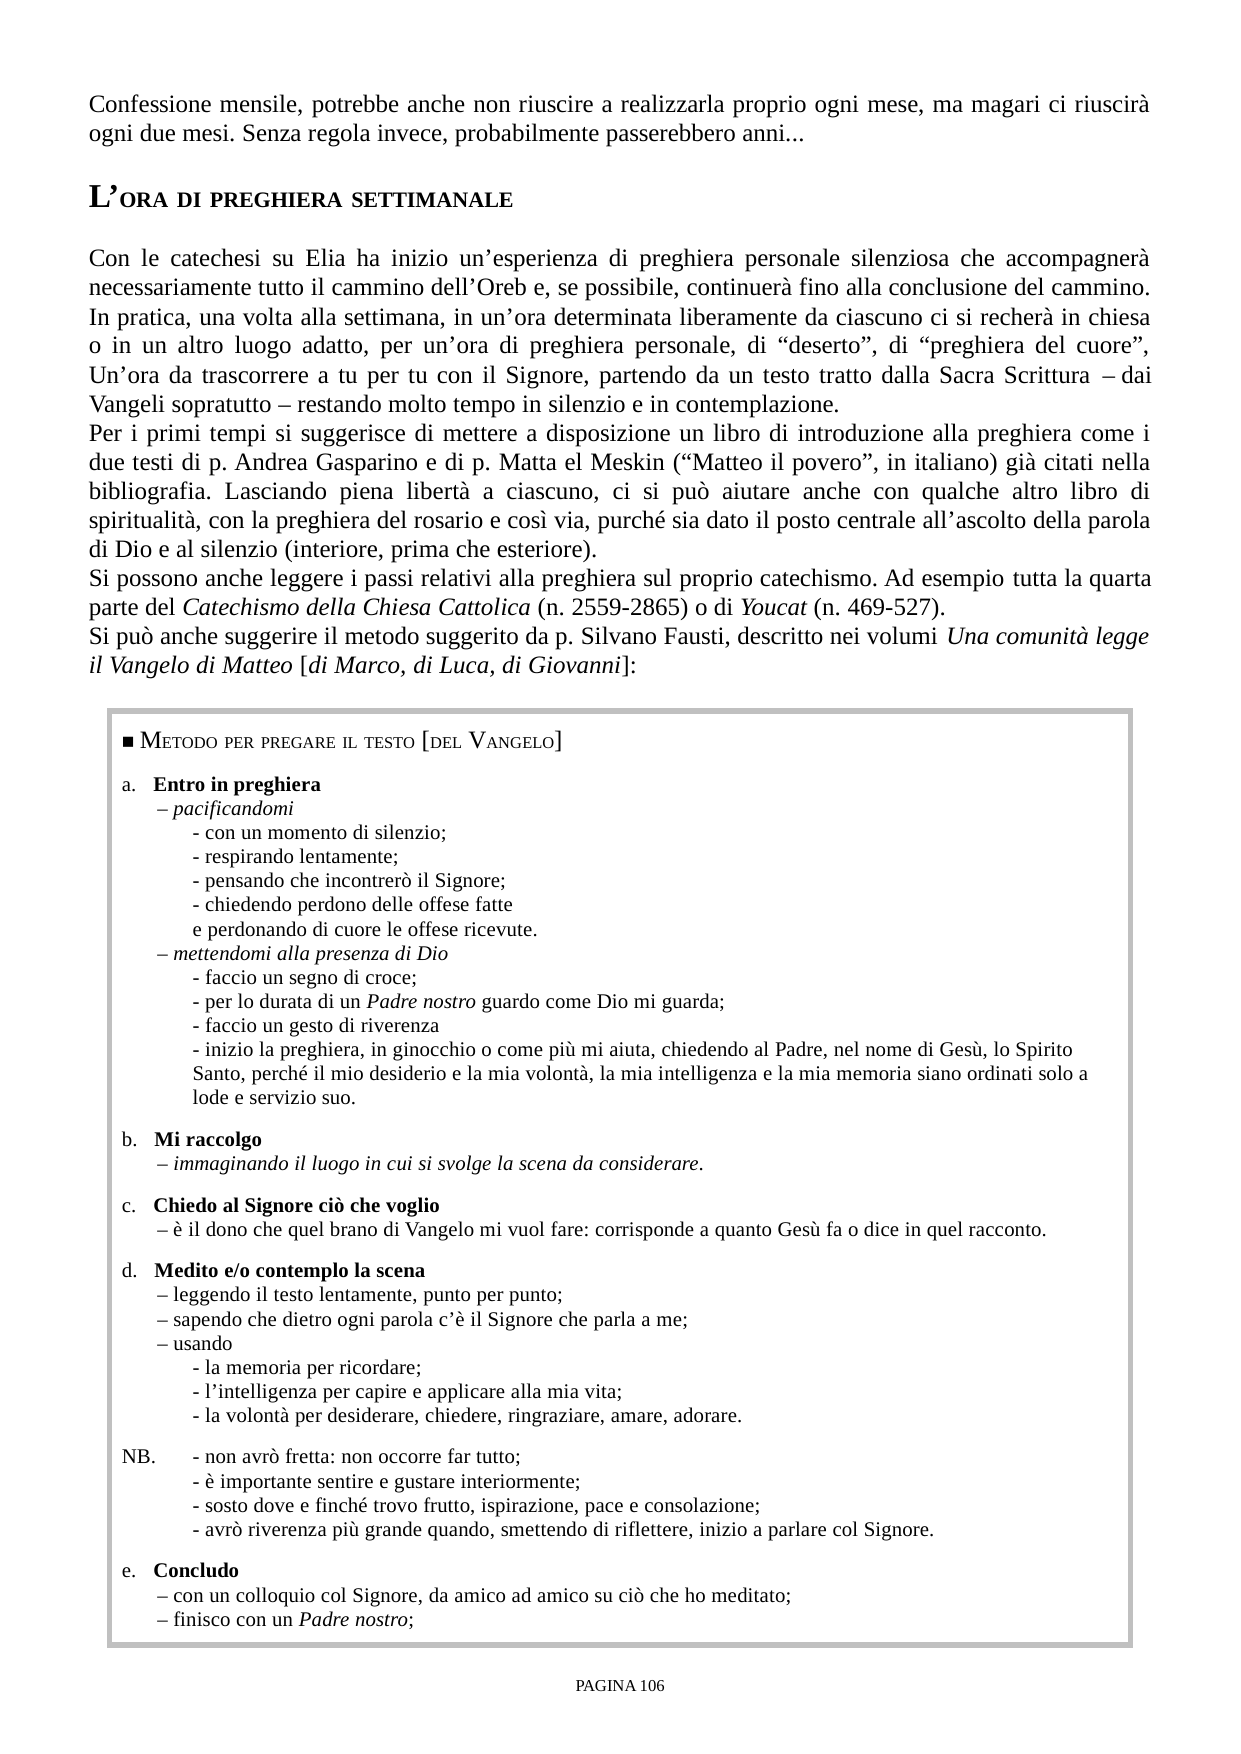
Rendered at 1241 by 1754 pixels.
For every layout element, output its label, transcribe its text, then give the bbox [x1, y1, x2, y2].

text Con le catechesi su Elia ha inizio un’esperienza di preghiera personale silenziosa che accompagnerà necessariamente tutto il cammino dell’Oreb e, se possibile, continuerà fino alla conclusione del cammino. In pratica, una volta alla settimana, in un’ora determinata liberamente da ciascuno ci si recherà in chiesa o in un altro luogo adatto, per un’ora di preghiera personale, di “deserto”, di “preghiera del cuore”, Un’ora da trascorrere a tu per tu con il Signore, partendo da un testo tratto dalla Sacra Scrittura – dai Vangeli sopratutto – restando molto tempo in silenzio e in contemplazione. [88, 243, 1152, 418]
table_header ■ Metodo per pregare il testo [del Vangelo] a. Entro in preghiera – pacificandomi - con un momento di silenzio; - respirando lentamente; - pensando che incontrerò il Signore; - chiedendo perdono delle offese fatte e perdonando di cuore le offese ricevute. – mettendomi alla presenza di Dio - faccio un segno di croce; - per lo durata di un Padre nostro guardo come Dio mi guarda; - faccio un gesto di riverenza - inizio la preghiera, in ginocchio o come più mi aiuta, chiedendo al Padre, nel nome di Gesù, lo Spirito Santo, perché il mio desiderio e la mia volontà, la mia intelligenza e la mia memoria siano ordinati solo a lode e servizio suo. b. Mi raccolgo – immaginando il luogo in cui si svolge la scena da considerare. c. Chiedo al Signore ciò che voglio – è il dono che quel brano di Vangelo mi vuol fare: corrisponde a quanto Gesù fa o dice in quel racconto. d. Medito e/o contemplo la scena – leggendo il testo lentamente, punto per punto; – sapendo che dietro ogni parola c’è il Signore che parla a me; – usando - la memoria per ricordare; - l’intelligenza per capire e applicare alla mia vita; - la volontà per desiderare, chiedere, ringraziare, amare, adorare. NB. - non avrò fretta: non occorre far tutto; - è importante sentire e gustare interiormente; - sosto dove e finché trovo frutto, ispirazione, pace e consolazione; - avrò riverenza più grande quando, smettendo di riflettere, inizio a parlare col Signore. e. Concludo – con un colloquio col Signore, da amico ad amico su ciò che ho meditato; – finisco con un Padre nostro; [112, 714, 1128, 1642]
text Si può anche suggerire il metodo suggerito da p. Silvano Fausti, descritto nei volumi Una comunità legge il Vangelo di Matteo [di Marco, di Luca, di Giovanni]: [88, 621, 1152, 679]
text Confessione mensile, potrebbe anche non riuscire a realizzarla proprio ogni mese, ma magari ci riuscirà ogni due mesi. Senza regola invece, probabilmente passerebbero anni... [88, 88, 1152, 147]
text L’ora di preghiera settimanale [88, 176, 1152, 214]
text Per i primi tempi si suggerisce di mettere a disposizione un libro di introduzione alla preghiera come i due testi di p. Andrea Gasparino e di p. Matta el Meskin (“Matteo il povero”, in italiano) già citati nella bibliografia. Lasciando piena libertà a ciascuno, ci si può aiutare anche con qualche altro libro di spiritualità, con la preghiera del rosario e così via, purché sia dato il posto centrale all’ascolto della parola di Dio e al silenzio (interiore, prima che esteriore). [88, 418, 1152, 563]
text Si possono anche leggere i passi relativi alla preghiera sul proprio catechismo. Ad esempio tutta la quarta parte del Catechismo della Chiesa Cattolica (n. 2559-2865) o di Youcat (n. 469-527). [88, 563, 1152, 621]
